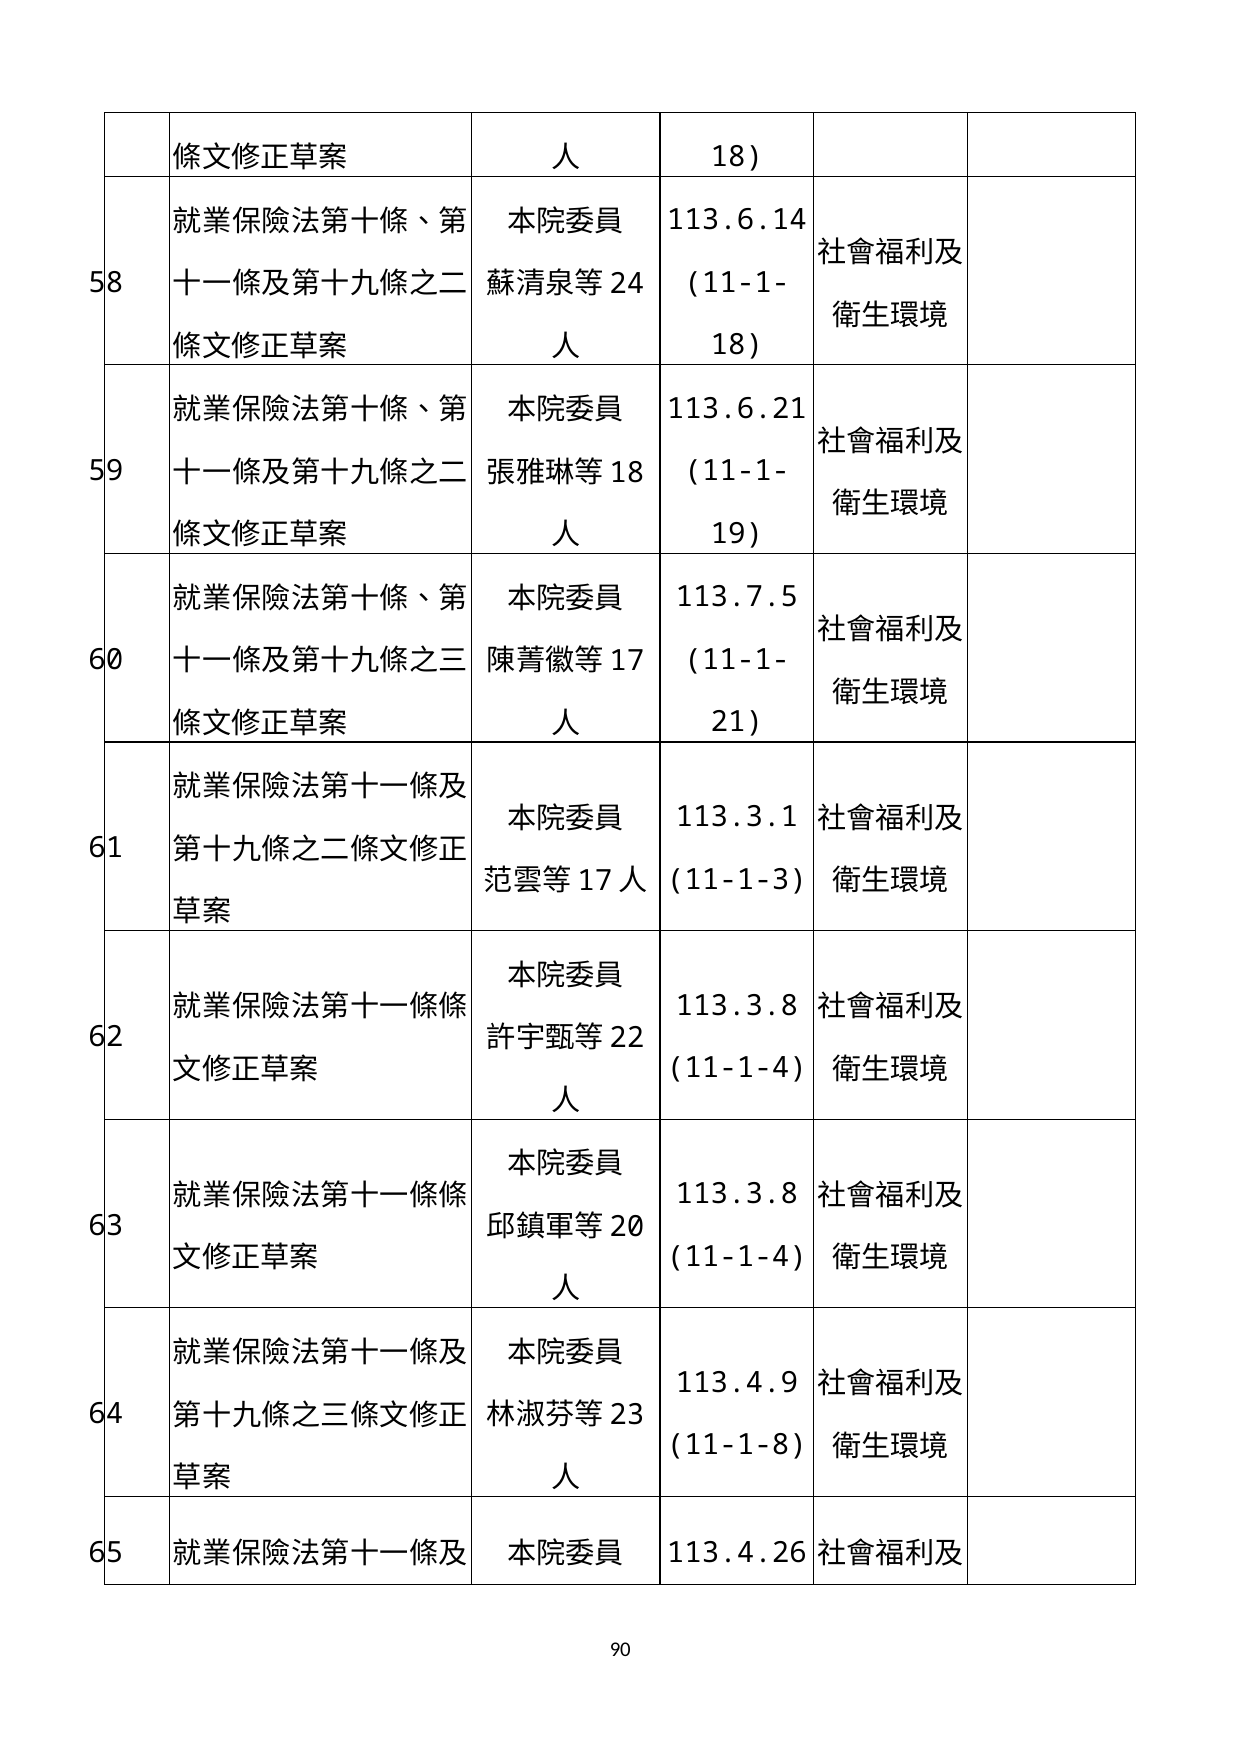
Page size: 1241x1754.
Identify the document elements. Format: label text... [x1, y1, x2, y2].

table_cell [105, 113, 169, 176]
table_cell [968, 113, 1135, 176]
table_cell 本院委員 [472, 1497, 659, 1584]
table_cell 社會福利及衛生環境 [814, 554, 967, 741]
table_cell 113.4.26 [661, 1497, 813, 1584]
table_cell 社會福利及衛生環境 [814, 1120, 967, 1307]
table_cell 113.3.8 (11-1-4) [661, 1120, 813, 1307]
table_cell 社會福利及 [814, 1497, 967, 1584]
table_cell 就業保險法第十一條條文修正草案 [170, 1120, 471, 1307]
table_cell [105, 554, 169, 741]
table_cell 本院委員 范雲等17人 [472, 743, 659, 930]
table_cell 本院委員 林淑芬等23人 [472, 1308, 659, 1496]
table_cell 113.4.9 (11-1-8) [661, 1308, 813, 1496]
table_cell [968, 177, 1135, 364]
table_cell [105, 1308, 169, 1496]
table_cell [968, 743, 1135, 930]
table_cell 本院委員 許宇甄等22人 [472, 931, 659, 1118]
table_cell 社會福利及衛生環境 [814, 1308, 967, 1496]
table_cell 就業保險法第十條、第十一條及第十九條之二條文修正草案 [170, 365, 471, 553]
table_cell 社會福利及衛生環境 [814, 931, 967, 1118]
table_cell 本院委員 蘇清泉等24人 [472, 177, 659, 364]
table_cell [105, 931, 169, 1118]
table_cell [968, 1308, 1135, 1496]
table_cell 就業保險法第十一條及第十九條之二條文修正草案 [170, 743, 471, 930]
table_cell 113.7.5 (11-1-21) [661, 554, 813, 741]
table_cell 社會福利及衛生環境 [814, 743, 967, 930]
table_cell 113.3.8 (11-1-4) [661, 931, 813, 1118]
table_cell 113.3.1 (11-1-3) [661, 743, 813, 930]
table_cell 就業保險法第十一條及 [170, 1497, 471, 1584]
table_cell [105, 1497, 169, 1584]
table_cell [105, 743, 169, 930]
table_cell 本院委員 邱鎮軍等20人 [472, 1120, 659, 1307]
table_cell [968, 365, 1135, 553]
table_cell 本院委員 張雅琳等18人 [472, 365, 659, 553]
table_cell 社會福利及衛生環境 [814, 177, 967, 364]
table_cell 就業保險法第十條、第十一條及第十九條之三條文修正草案 [170, 554, 471, 741]
table_cell 就業保險法第十條、第十一條及第十九條之二條文修正草案 [170, 177, 471, 364]
table_cell 社會福利及衛生環境 [814, 365, 967, 553]
table_cell 條文修正草案 [170, 113, 471, 176]
table_cell [968, 554, 1135, 741]
table_cell 就業保險法第十一條條文修正草案 [170, 931, 471, 1118]
table_cell 18) [661, 113, 813, 176]
table_cell 本院委員 陳菁徽等17人 [472, 554, 659, 741]
table_cell [968, 1120, 1135, 1307]
table_cell [814, 113, 967, 176]
table_cell [105, 365, 169, 553]
table_cell 就業保險法第十一條及第十九條之三條文修正草案 [170, 1308, 471, 1496]
table_cell 113.6.14 (11-1-18) [661, 177, 813, 364]
table_cell 人 [472, 113, 659, 176]
table_cell [968, 931, 1135, 1118]
table_cell 113.6.21 (11-1-19) [661, 365, 813, 553]
table_cell [968, 1497, 1135, 1584]
table_cell [105, 1120, 169, 1307]
table_cell [105, 177, 169, 364]
